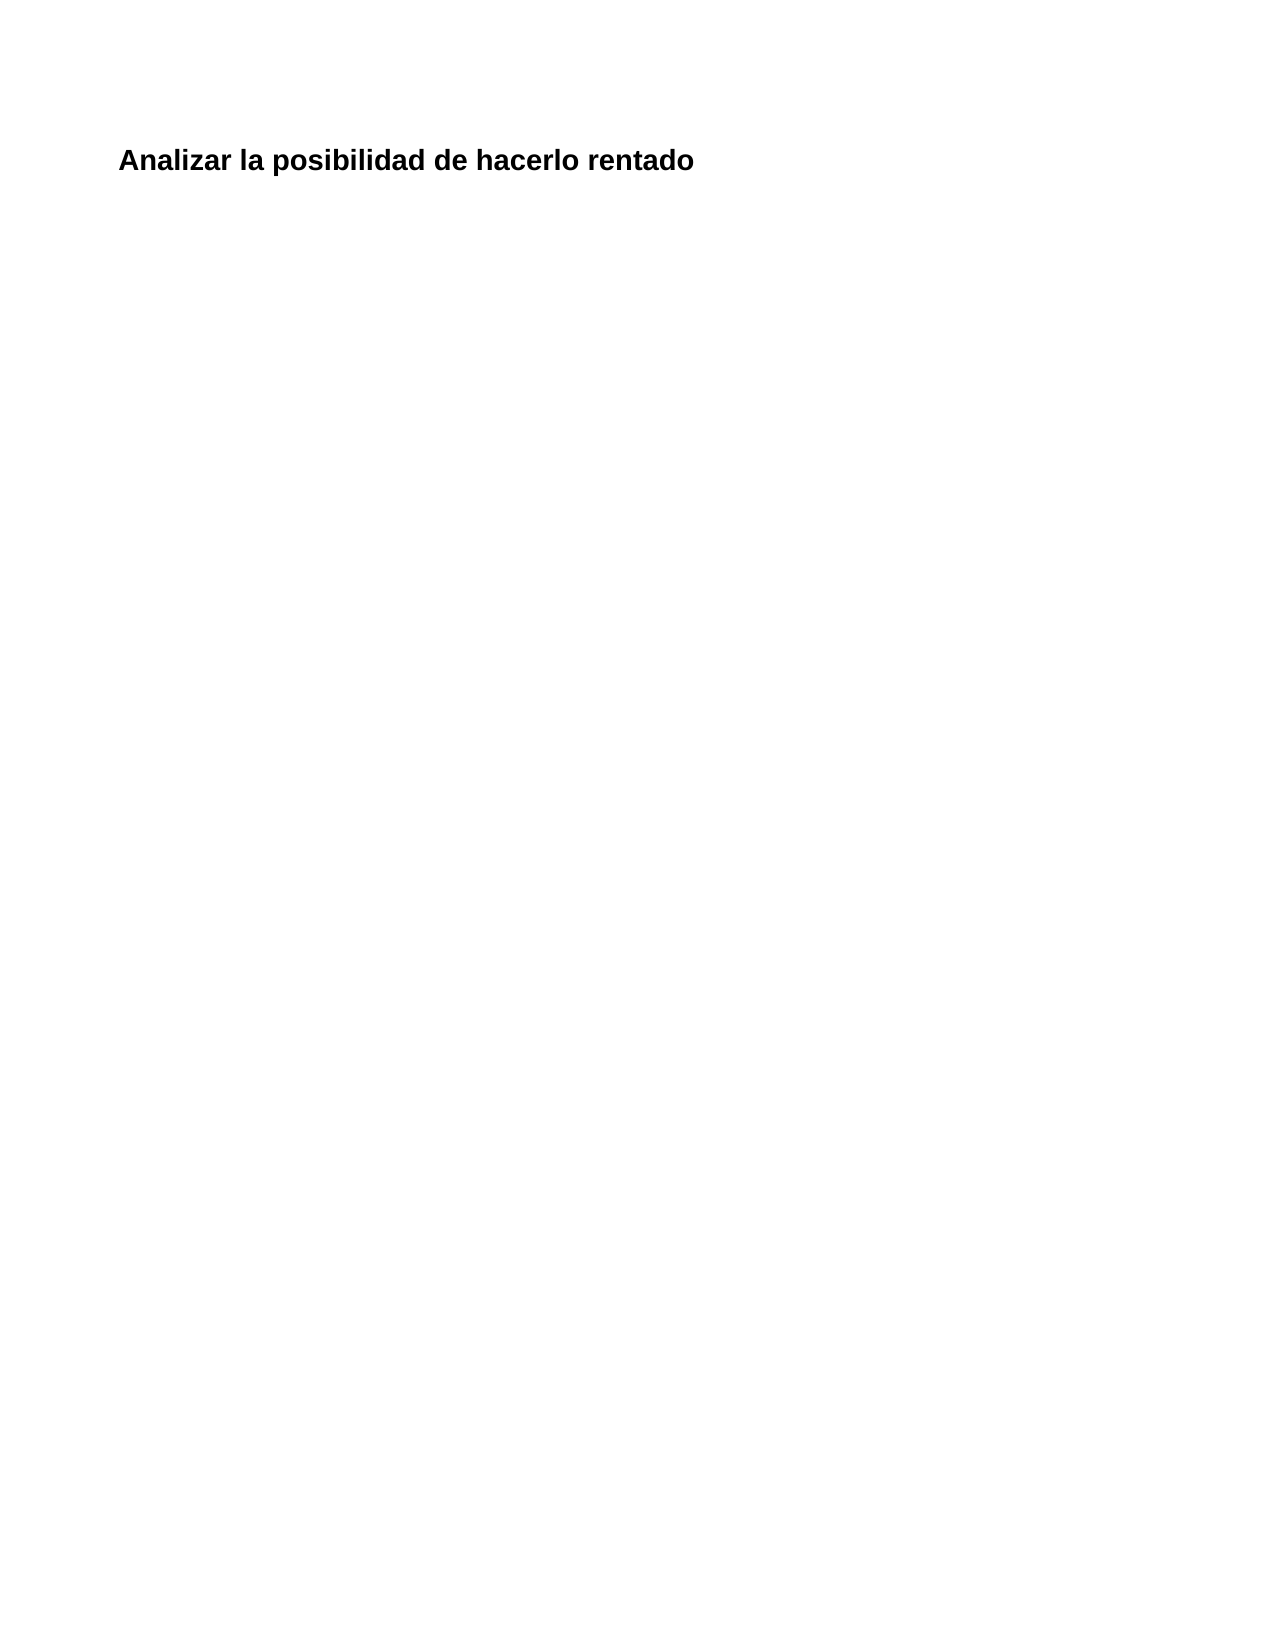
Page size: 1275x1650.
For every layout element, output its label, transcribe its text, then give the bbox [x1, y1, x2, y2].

subtitle Analizar la posibilidad de hacerlo rentado [118, 143, 1157, 177]
